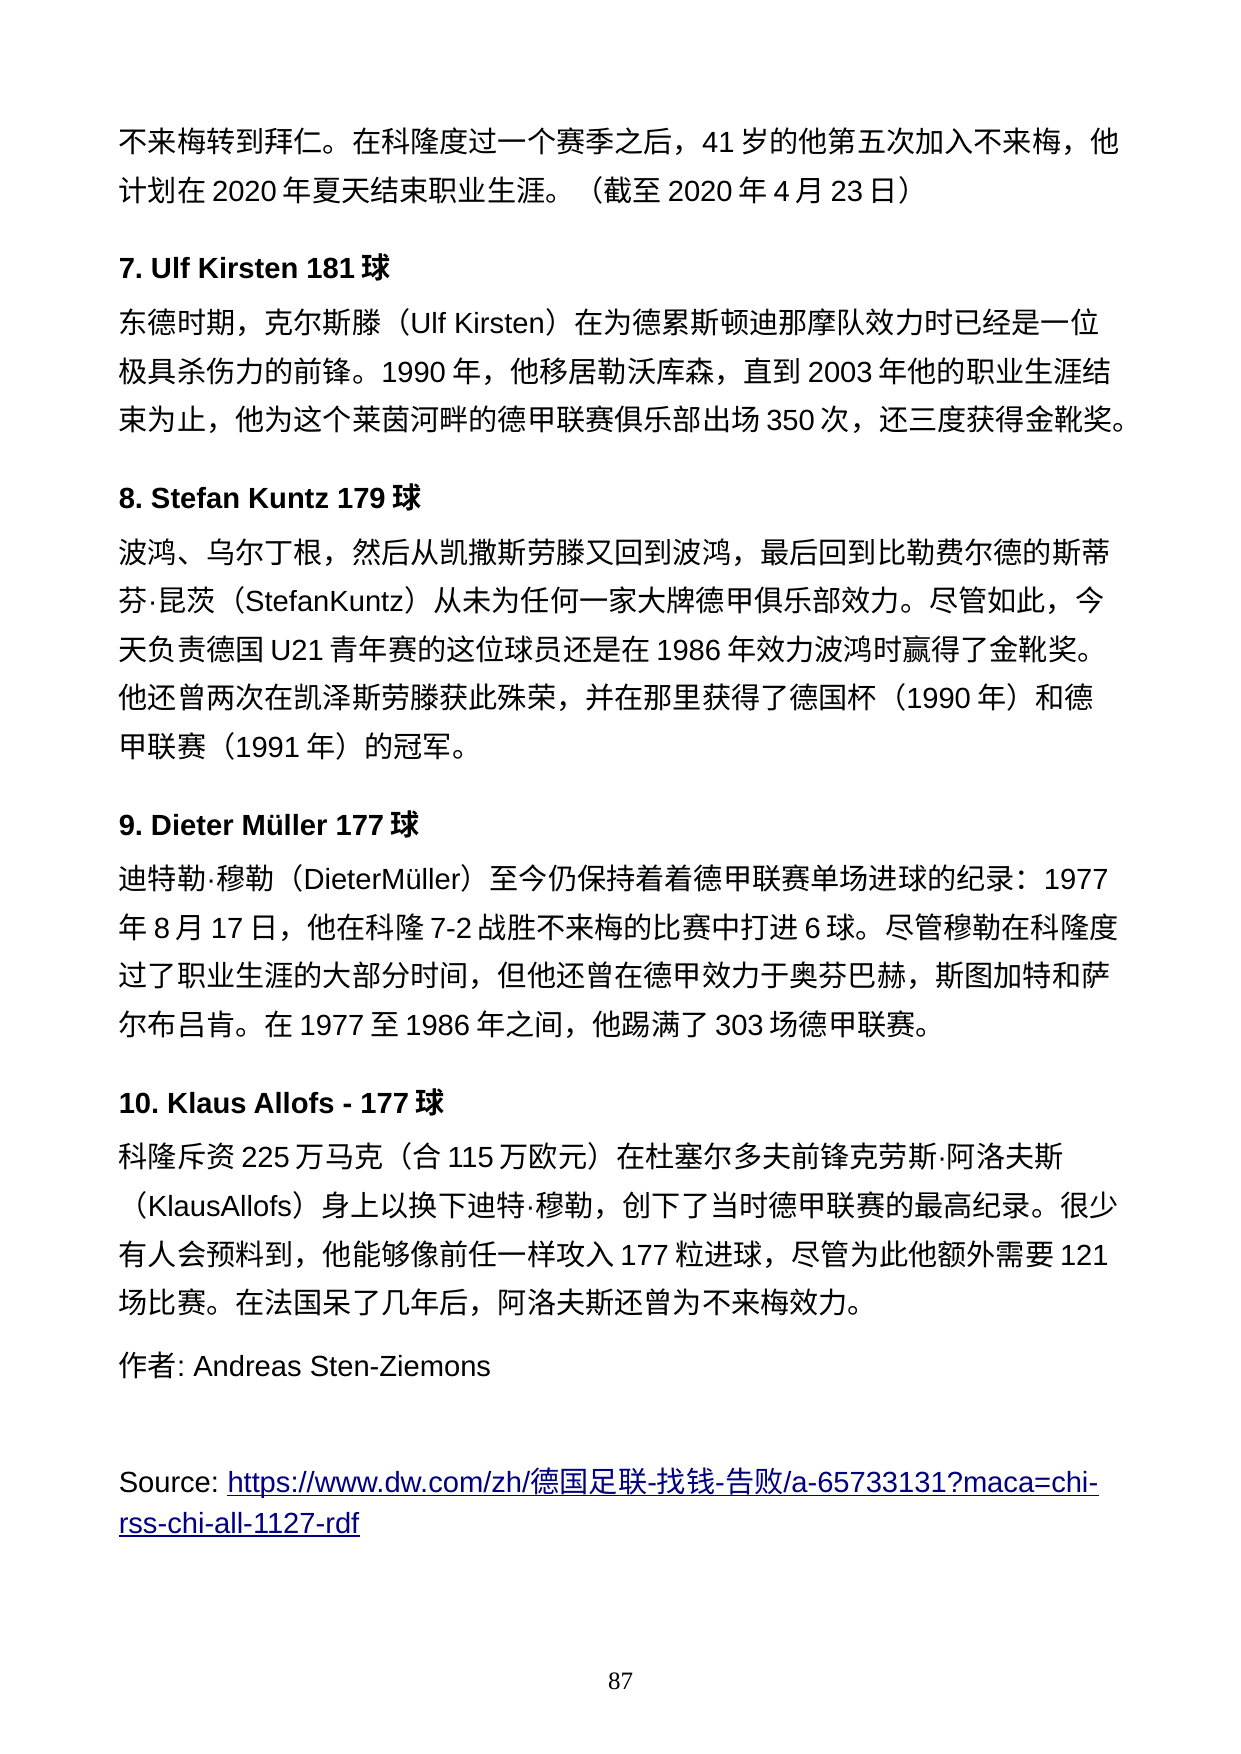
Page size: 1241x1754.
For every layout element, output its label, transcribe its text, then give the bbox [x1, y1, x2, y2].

text 迪特勒·穆勒（DieterMüller）至今仍保持着着德甲联赛单场进球的纪录：1977年8月17日，他在科隆7-2战胜不来梅的比赛中打进6球。尽管穆勒在科隆度过了职业生涯的大部分时间，但他还曾在德甲效力于奥芬巴赫，斯图加特和萨尔布吕肯。在1977至1986年之间，他踢满了303场德甲联赛。 [118, 856, 1122, 1044]
text 科隆斥资225万马克（合115万欧元）在杜塞尔多夫前锋克劳斯·阿洛夫斯（KlausAllofs）身上以换下迪特·穆勒，创下了当时德甲联赛的最高纪录。很少有人会预料到，他能够像前任一样攻入177粒进球，尽管为此他额外需要121场比赛。在法国呆了几年后，阿洛夫斯还曾为不来梅效力。 [118, 1134, 1122, 1322]
subtitle 10. Klaus Allofs - 177球 [118, 1079, 1122, 1121]
text Source: https://www.dw.com/zh/德国足联-找钱-告败/a-65733131?maca=chi-rss-chi-all-1127-rdf [118, 1459, 1122, 1540]
text 波鸿、乌尔丁根，然后从凯撒斯劳滕又回到波鸿，最后回到比勒费尔德的斯蒂芬·昆茨（StefanKuntz）从未为任何一家大牌德甲俱乐部效力。尽管如此，今天负责德国U21青年赛的这位球员还是在1986年效力波鸿时赢得了金靴奖。他还曾两次在凯泽斯劳滕获此殊荣，并在那里获得了德国杯（1990年）和德甲联赛（1991年）的冠军。 [118, 529, 1122, 766]
text 不来梅转到拜仁。在科隆度过一个赛季之后，41岁的他第五次加入不来梅，他计划在2020年夏天结束职业生涯。（截至2020年4月23日） [118, 118, 1122, 209]
subtitle 8. Stefan Kuntz 179球 [118, 474, 1122, 517]
text 作者: Andreas Sten-Ziemons [118, 1343, 1122, 1385]
text 东德时期，克尔斯滕（Ulf Kirsten）在为德累斯顿迪那摩队效力时已经是一位极具杀伤力的前锋。1990年，他移居勒沃库森，直到2003年他的职业生涯结束为止，他为这个莱茵河畔的德甲联赛俱乐部出场350次，还三度获得金靴奖。 [118, 299, 1122, 439]
subtitle 9. Dieter Müller 177球 [118, 801, 1122, 843]
subtitle 7. Ulf Kirsten 181球 [118, 245, 1122, 287]
